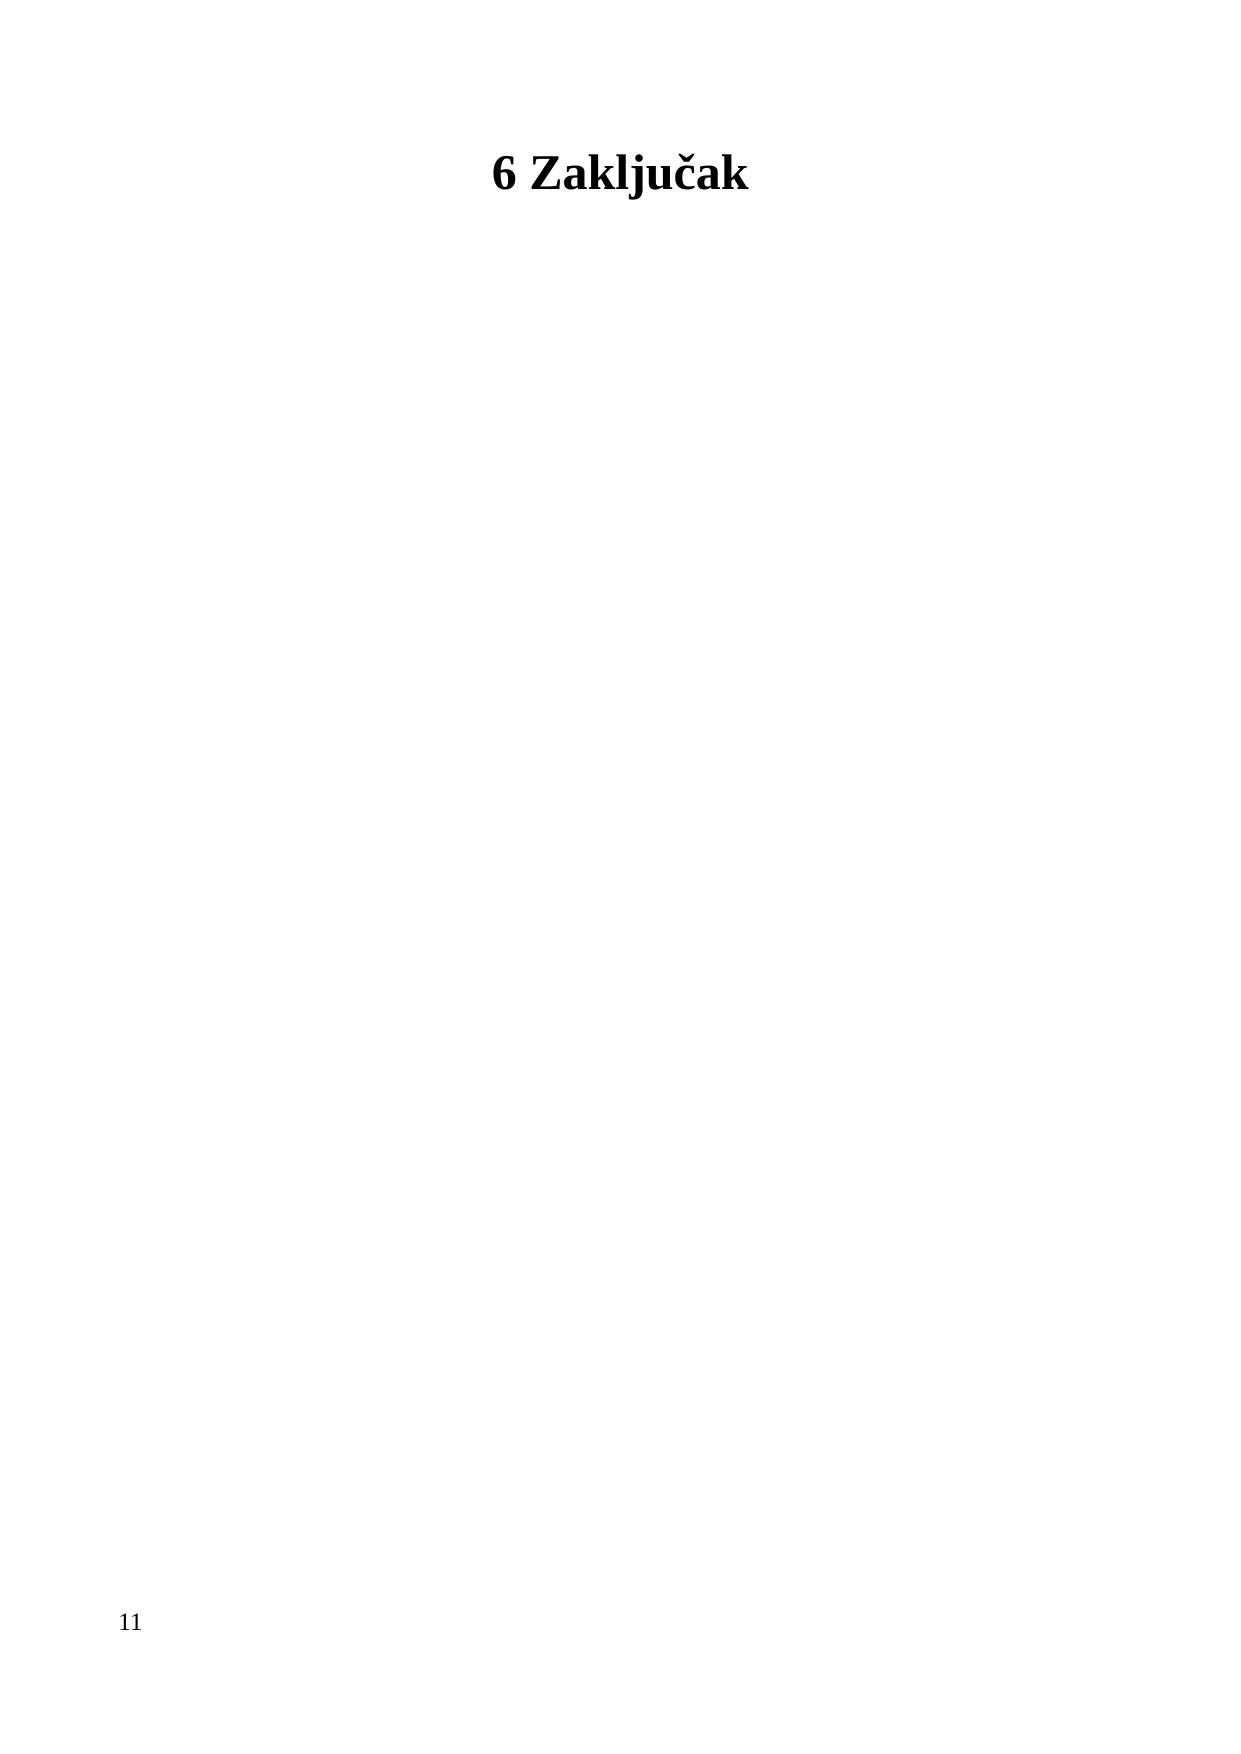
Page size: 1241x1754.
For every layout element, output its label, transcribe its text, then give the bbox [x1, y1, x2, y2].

subtitle 6 Zaključak [118, 143, 1122, 201]
